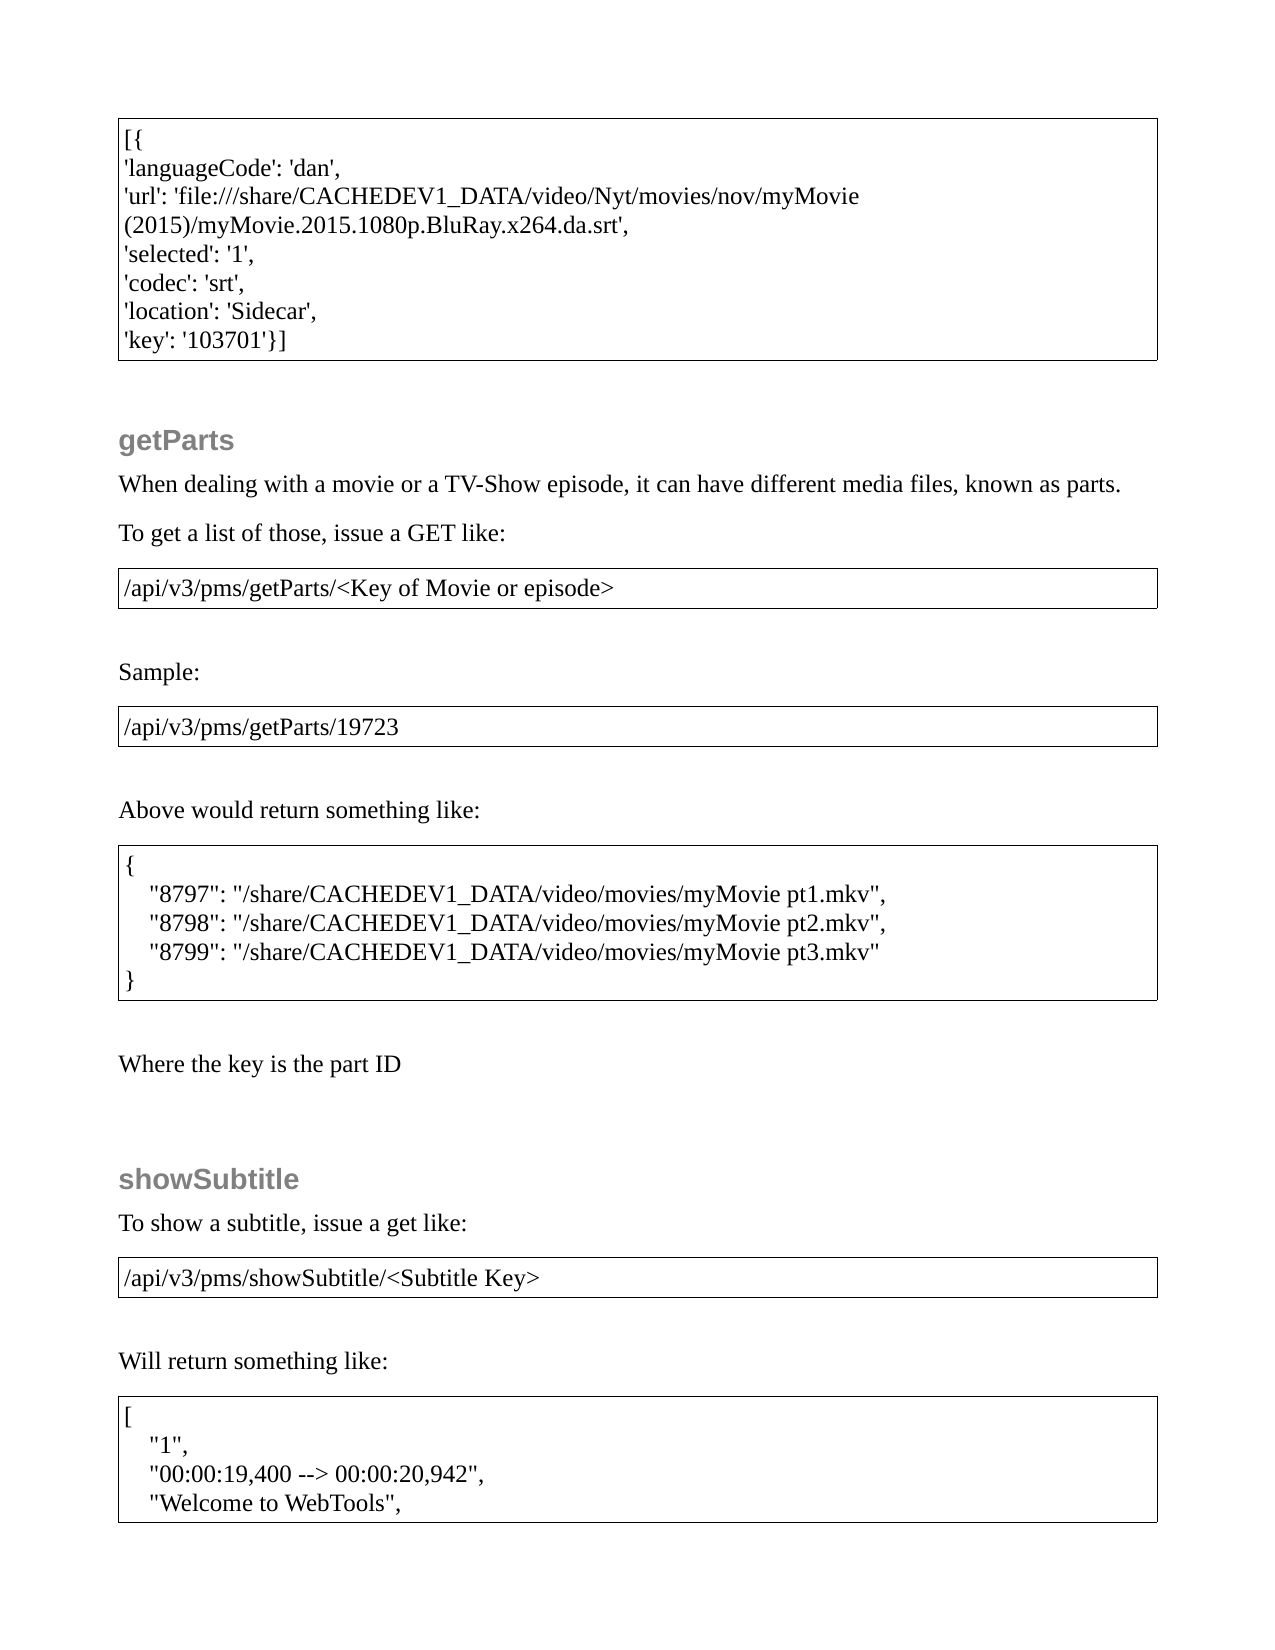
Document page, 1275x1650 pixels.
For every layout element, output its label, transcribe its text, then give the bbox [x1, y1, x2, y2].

table_header { "8797": "/share/CACHEDEV1_DATA/video/movies/myMovie pt1.mkv", "8798": "/share/CACHEDEV1_DATA/video/movies/myMovie pt2.mkv", "8799": "/share/CACHEDEV1_DATA/video/movies/myMovie pt3.mkv" } [119, 846, 1157, 1000]
table_header [ "1", "00:00:19,400 --> 00:00:20,942", "Welcome to WebTools", [119, 1397, 1157, 1522]
text When dealing with a movie or a TV-Show episode, it can have different media files, known as parts. [118, 469, 1157, 498]
table_header /api/v3/pms/showSubtitle/<Subtitle Key> [119, 1258, 1157, 1297]
table_header /api/v3/pms/getParts/19723 [119, 707, 1157, 746]
text To get a list of those, issue a GET like: [118, 518, 1157, 547]
subtitle showSubtitle [118, 1162, 1157, 1195]
subtitle getParts [118, 423, 1157, 457]
text Will return something like: [118, 1346, 1157, 1375]
text To show a subtitle, issue a get like: [118, 1208, 1157, 1237]
text Sample: [118, 657, 1157, 686]
text Where the key is the part ID [118, 1049, 1157, 1078]
table_header /api/v3/pms/getParts/<Key of Movie or episode> [119, 569, 1157, 608]
text Above would return something like: [118, 796, 1157, 824]
table_header [{ 'languageCode': 'dan', 'url': 'file:///share/CACHEDEV1_DATA/video/Nyt/movies/nov/myMovie (2015)/myMovie.2015.1080p.BluRay.x264.da.srt', 'selected': '1', 'codec': 'srt', 'location': 'Sidecar', 'key': '103701'}] [119, 119, 1157, 360]
